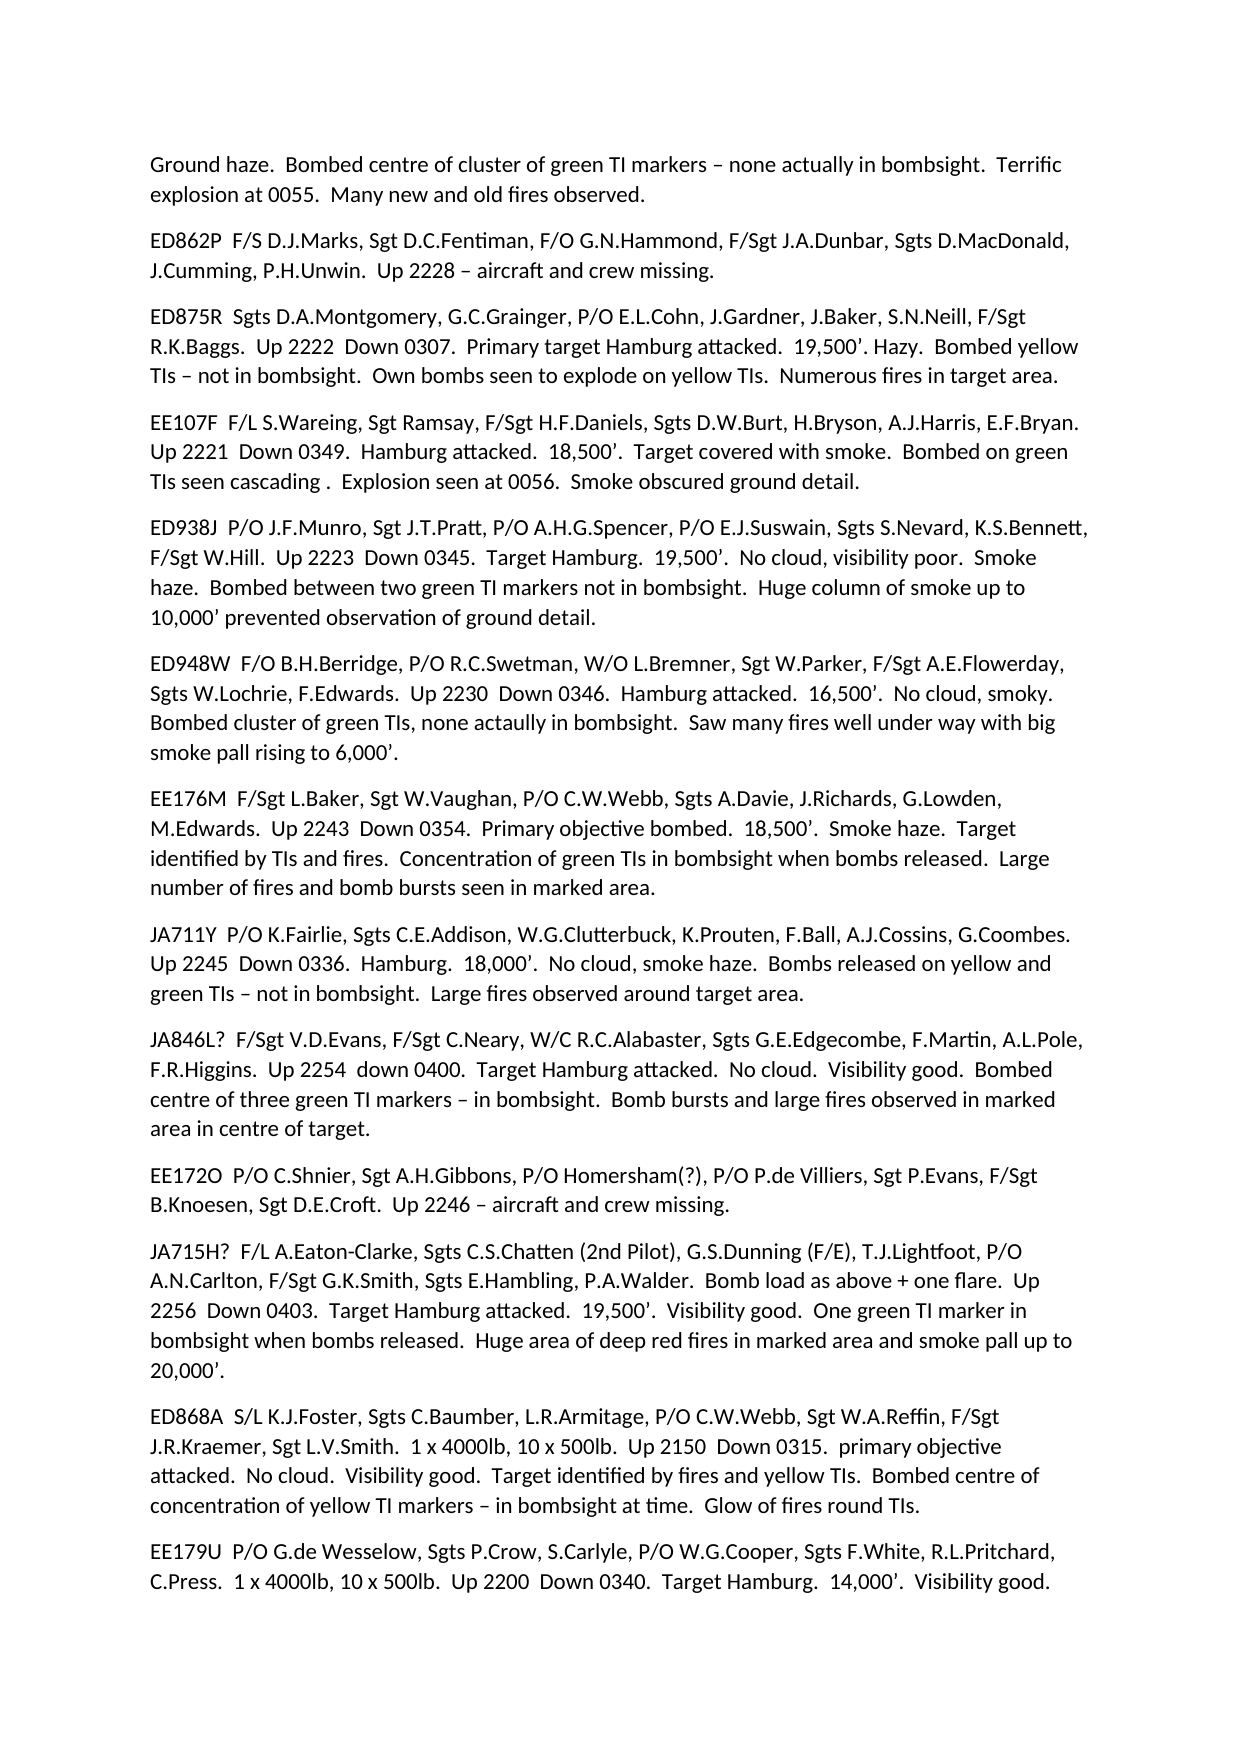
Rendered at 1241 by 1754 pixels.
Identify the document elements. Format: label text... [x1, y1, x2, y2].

text ED868A S/L K.J.Foster, Sgts C.Baumber, L.R.Armitage, P/O C.W.Webb, Sgt W.A.Reffin, F/Sgt J.R.Kraemer, Sgt L.V.Smith. 1 x 4000lb, 10 x 500lb. Up 2150 Down 0315. primary objective attacked. No cloud. Visibility good. Target identified by fires and yellow TIs. Bombed centre of concentration of yellow TI markers – in bombsight at time. Glow of fires round TIs. [150, 1402, 1090, 1519]
text EE172O P/O C.Shnier, Sgt A.H.Gibbons, P/O Homersham(?), P/O P.de Villiers, Sgt P.Evans, F/Sgt B.Knoesen, Sgt D.E.Croft. Up 2246 – aircraft and crew missing. [150, 1161, 1090, 1219]
text EE107F F/L S.Wareing, Sgt Ramsay, F/Sgt H.F.Daniels, Sgts D.W.Burt, H.Bryson, A.J.Harris, E.F.Bryan. Up 2221 Down 0349. Hamburg attacked. 18,500’. Target covered with smoke. Bombed on green TIs seen cascading . Explosion seen at 0056. Smoke obscured ground detail. [150, 408, 1090, 495]
text EE176M F/Sgt L.Baker, Sgt W.Vaughan, P/O C.W.Webb, Sgts A.Davie, J.Richards, G.Lowden, M.Edwards. Up 2243 Down 0354. Primary objective bombed. 18,500’. Smoke haze. Target identified by TIs and fires. Concentration of green TIs in bombsight when bombs released. Large number of fires and bomb bursts seen in marked area. [150, 784, 1090, 901]
text ED948W F/O B.H.Berridge, P/O R.C.Swetman, W/O L.Bremner, Sgt W.Parker, F/Sgt A.E.Flowerday, Sgts W.Lochrie, F.Edwards. Up 2230 Down 0346. Hamburg attacked. 16,500’. No cloud, smoky. Bombed cluster of green TIs, none actaully in bombsight. Saw many fires well under way with big smoke pall rising to 6,000’. [150, 649, 1090, 766]
text Ground haze. Bombed centre of cluster of green TI markers – none actually in bombsight. Terrific explosion at 0055. Many new and old fires observed. [150, 150, 1090, 208]
text ED875R Sgts D.A.Montgomery, G.C.Grainger, P/O E.L.Cohn, J.Gardner, J.Baker, S.N.Neill, F/Sgt R.K.Baggs. Up 2222 Down 0307. Primary target Hamburg attacked. 19,500’. Hazy. Bombed yellow TIs – not in bombsight. Own bombs seen to explode on yellow TIs. Numerous fires in target area. [150, 302, 1090, 389]
text JA715H? F/L A.Eaton-Clarke, Sgts C.S.Chatten (2nd Pilot), G.S.Dunning (F/E), T.J.Lightfoot, P/O A.N.Carlton, F/Sgt G.K.Smith, Sgts E.Hambling, P.A.Walder. Bomb load as above + one flare. Up 2256 Down 0403. Target Hamburg attacked. 19,500’. Visibility good. One green TI marker in bombsight when bombs released. Huge area of deep red fires in marked area and smoke pall up to 20,000’. [150, 1237, 1090, 1384]
text ED938J P/O J.F.Munro, Sgt J.T.Pratt, P/O A.H.G.Spencer, P/O E.J.Suswain, Sgts S.Nevard, K.S.Bennett, F/Sgt W.Hill. Up 2223 Down 0345. Target Hamburg. 19,500’. No cloud, visibility poor. Smoke haze. Bombed between two green TI markers not in bombsight. Huge column of smoke up to 10,000’ prevented observation of ground detail. [150, 513, 1090, 631]
text ED862P F/S D.J.Marks, Sgt D.C.Fentiman, F/O G.N.Hammond, F/Sgt J.A.Dunbar, Sgts D.MacDonald, J.Cumming, P.H.Unwin. Up 2228 – aircraft and crew missing. [150, 226, 1090, 284]
text JA711Y P/O K.Fairlie, Sgts C.E.Addison, W.G.Clutterbuck, K.Prouten, F.Ball, A.J.Cossins, G.Coombes. Up 2245 Down 0336. Hamburg. 18,000’. No cloud, smoke haze. Bombs released on yellow and green TIs – not in bombsight. Large fires observed around target area. [150, 920, 1090, 1007]
text JA846L? F/Sgt V.D.Evans, F/Sgt C.Neary, W/C R.C.Alabaster, Sgts G.E.Edgecombe, F.Martin, A.L.Pole, F.R.Higgins. Up 2254 down 0400. Target Hamburg attacked. No cloud. Visibility good. Bombed centre of three green TI markers – in bombsight. Bomb bursts and large fires observed in marked area in centre of target. [150, 1026, 1090, 1143]
text EE179U P/O G.de Wesselow, Sgts P.Crow, S.Carlyle, P/O W.G.Cooper, Sgts F.White, R.L.Pritchard, C.Press. 1 x 4000lb, 10 x 500lb. Up 2200 Down 0340. Target Hamburg. 14,000’. Visibility good. [150, 1537, 1090, 1595]
